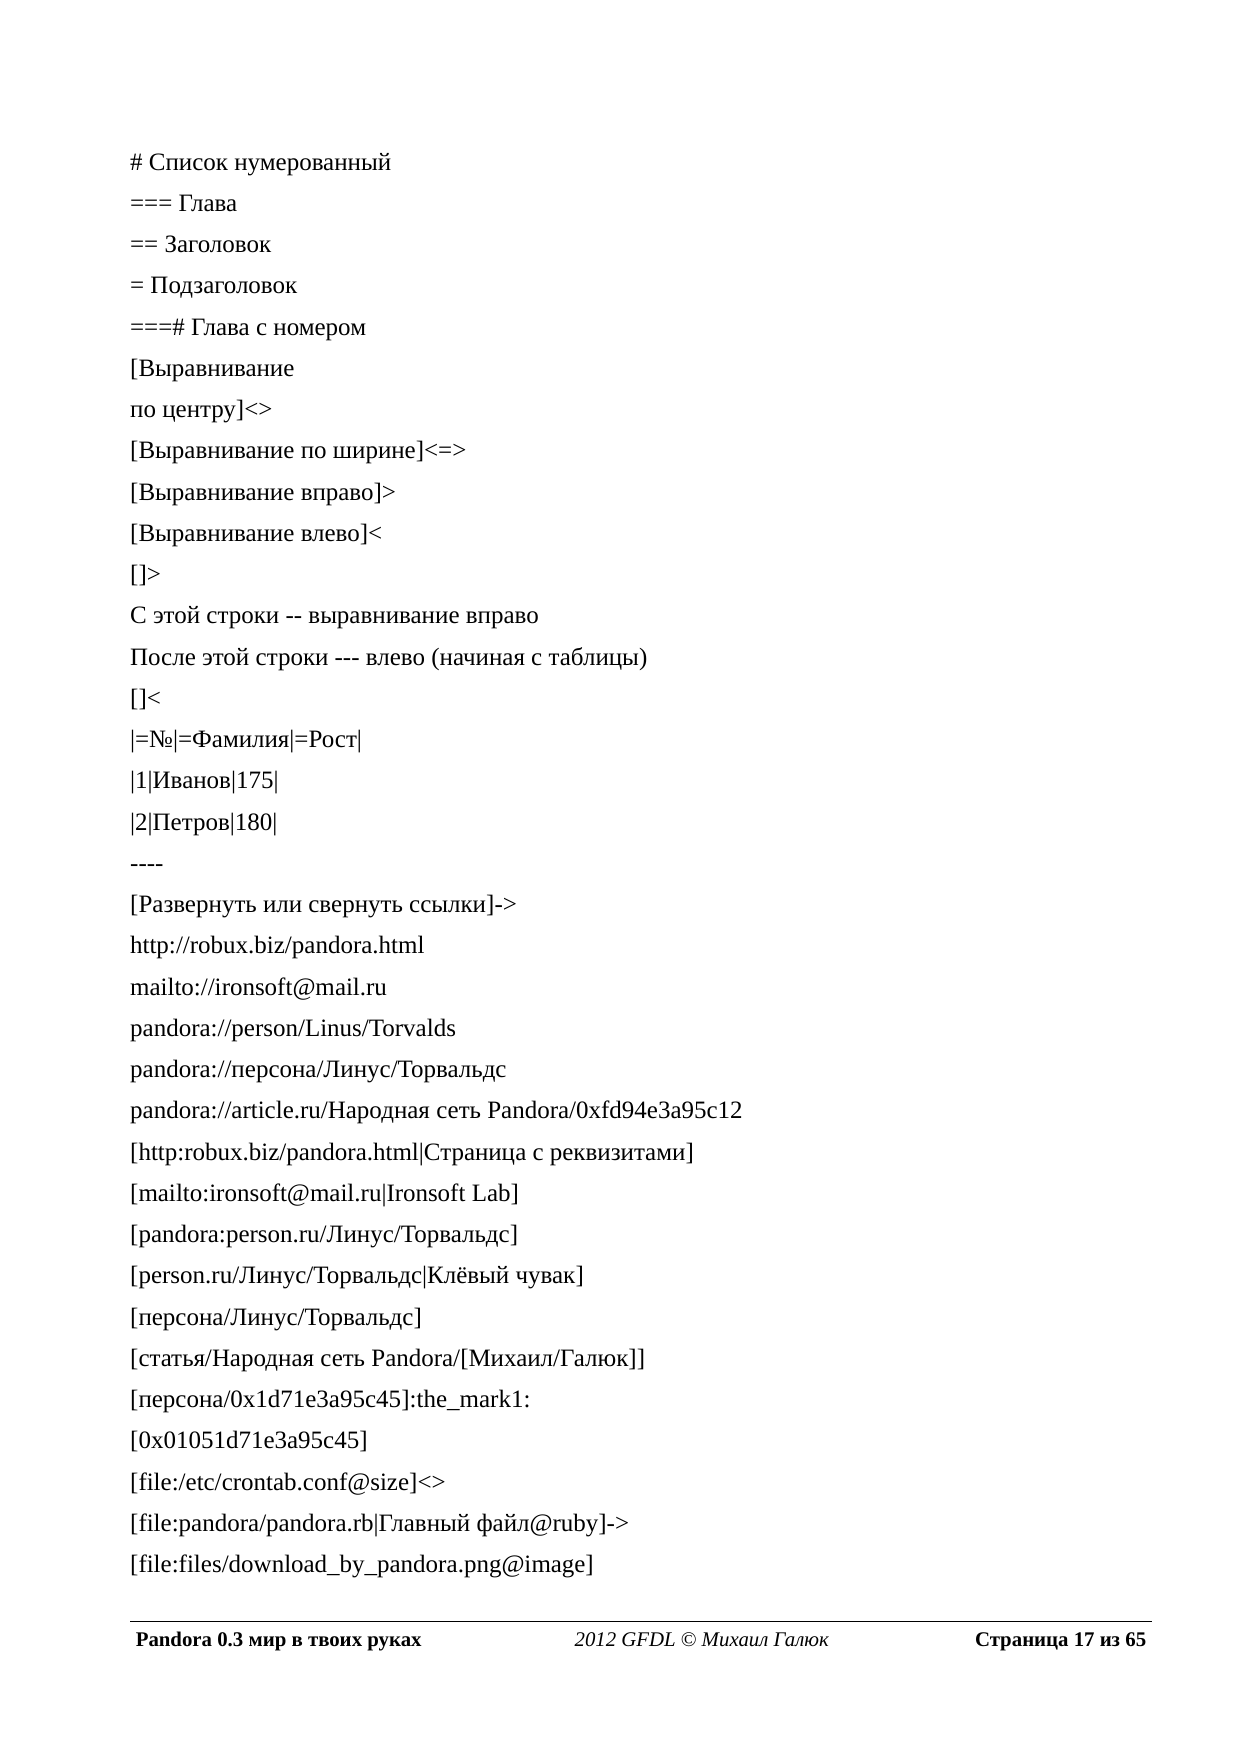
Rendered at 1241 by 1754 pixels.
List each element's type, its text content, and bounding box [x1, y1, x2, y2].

text |1|Иванов|175| [130, 766, 1152, 794]
text |2|Петров|180| [130, 807, 1152, 836]
text |=№|=Фамилия|=Рост| [130, 724, 1152, 753]
text [0x01051d71e3a95c45] [130, 1426, 1152, 1454]
text pandora://person/Linus/Torvalds [130, 1013, 1152, 1042]
text mailto://ironsoft@mail.ru [130, 972, 1152, 1001]
text [Выравнивание [130, 353, 1152, 382]
text [Выравнивание влево]< [130, 518, 1152, 547]
text []< [130, 683, 1152, 712]
text []> [130, 559, 1152, 588]
text [file:/etc/crontab.conf@size]<> [130, 1467, 1152, 1496]
text == Заголовок [130, 229, 1152, 258]
text ===# Глава с номером [130, 312, 1152, 341]
text [персона/Линус/Торвальдс] [130, 1302, 1152, 1331]
text [mailto:ironsoft@mail.ru|Ironsoft Lab] [130, 1178, 1152, 1207]
text = Подзаголовок [130, 271, 1152, 299]
text [Развернуть или свернуть ссылки]-> [130, 889, 1152, 918]
text [Выравнивание вправо]> [130, 477, 1152, 506]
text [http:robux.biz/pandora.html|Страница с реквизитами] [130, 1137, 1152, 1166]
text [file:files/download_by_pandora.png@image] [130, 1549, 1152, 1578]
text === Глава [130, 188, 1152, 217]
text После этой строки --- влево (начиная с таблицы) [130, 642, 1152, 671]
text [file:pandora/pandora.rb|Главный файл@ruby]-> [130, 1508, 1152, 1537]
text [статья/Народная сеть Pandora/[Михаил/Галюк]] [130, 1343, 1152, 1372]
text pandora://article.ru/Народная сеть Pandora/0xfd94e3a95c12 [130, 1096, 1152, 1124]
text по центру]<> [130, 394, 1152, 423]
text [person.ru/Линус/Торвальдс|Клёвый чувак] [130, 1261, 1152, 1289]
text http://robux.biz/pandora.html [130, 931, 1152, 959]
text [pandora:person.ru/Линус/Торвальдс] [130, 1219, 1152, 1248]
text # Список нумерованный [130, 147, 1152, 176]
text [персона/0x1d71e3a95c45]:the_mark1: [130, 1384, 1152, 1413]
text pandora://персона/Линус/Торвальдс [130, 1054, 1152, 1083]
text [Выравнивание по ширине]<=> [130, 436, 1152, 464]
text ---- [130, 848, 1152, 877]
text С этой строки -- выравнивание вправо [130, 601, 1152, 629]
